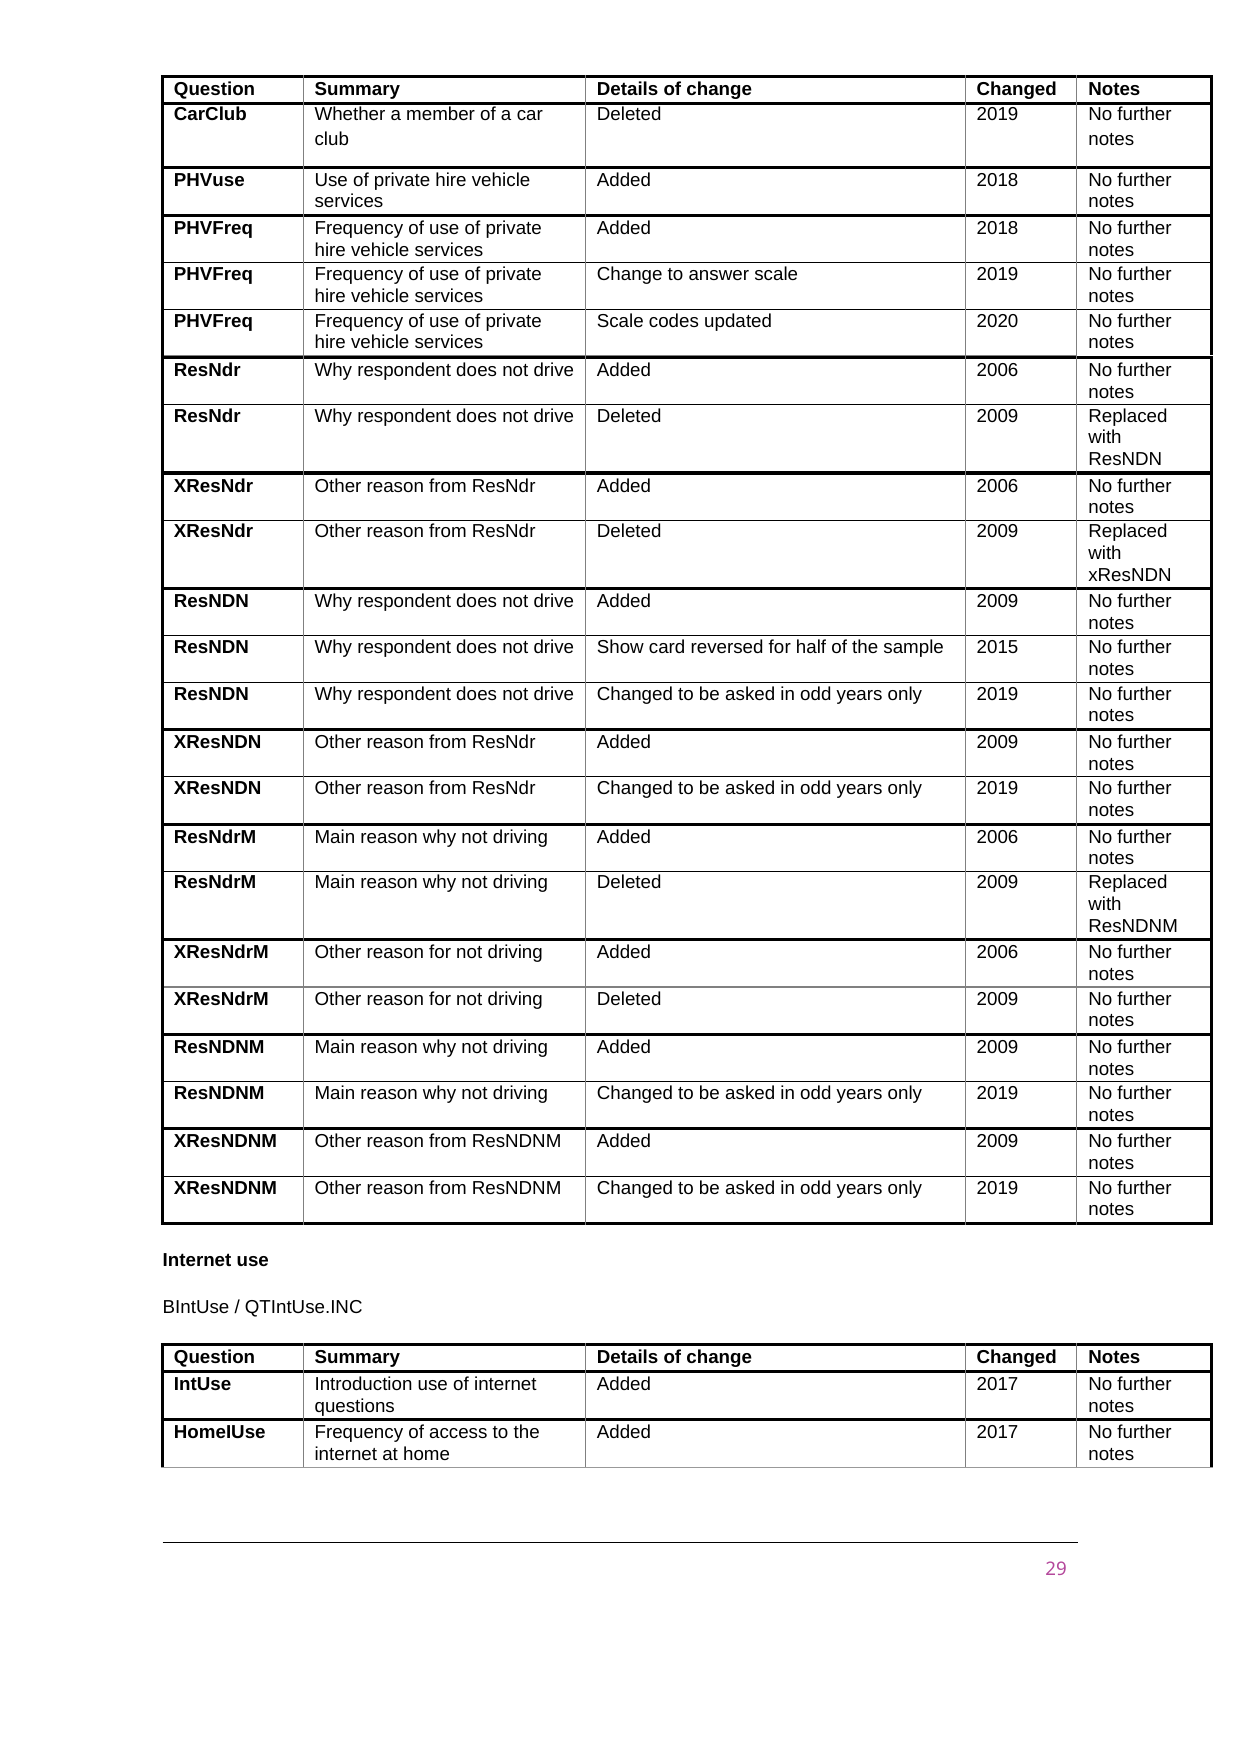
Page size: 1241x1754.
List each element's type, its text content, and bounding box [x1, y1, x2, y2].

table_cell Other reason for not driving [304, 941, 585, 986]
table_header Question [164, 1346, 303, 1370]
table_cell Introduction use of internet questions [304, 1373, 585, 1418]
table_cell PHVFreq [164, 263, 303, 308]
table_cell PHVFreq [164, 310, 303, 355]
table_cell No further notes [1077, 169, 1210, 214]
table_cell Main reason why not driving [304, 826, 585, 871]
table_cell XResNdr [164, 475, 303, 520]
table_cell Changed to be asked in odd years only [586, 1082, 965, 1127]
table_cell 2018 [966, 169, 1076, 214]
table_cell Scale codes updated [586, 310, 965, 355]
table_cell Why respondent does not drive [304, 683, 585, 728]
table_cell Why respondent does not drive [304, 590, 585, 635]
table_cell Deleted [586, 988, 965, 1033]
table_cell No further notes [1077, 263, 1210, 308]
table_cell Main reason why not driving [304, 872, 585, 938]
table_cell 2009 [966, 1130, 1076, 1176]
table_cell No further notes [1077, 1130, 1210, 1176]
table_cell ResNDN [164, 683, 303, 728]
table_header Why respondent does not drive [304, 359, 585, 404]
table_cell Replaced with ResNDN [1077, 405, 1210, 471]
table_cell ResNDN [164, 636, 303, 682]
table_cell Replaced with ResNDNM [1077, 872, 1210, 938]
table_cell Frequency of use of private hire vehicle services [304, 263, 585, 308]
table_cell ResNDN [164, 590, 303, 635]
table_cell ResNdrM [164, 826, 303, 871]
table_cell PHVFreq [164, 217, 303, 262]
table_cell 2006 [966, 826, 1076, 871]
text BIntUse / QTIntUse.INC [162, 1296, 1078, 1317]
table_cell Why respondent does not drive [304, 405, 585, 471]
table_cell Deleted [586, 521, 965, 587]
table_cell Main reason why not driving [304, 1036, 585, 1081]
table_cell ResNDNM [164, 1082, 303, 1127]
table_cell 2009 [966, 988, 1076, 1033]
table_header Added [586, 359, 965, 404]
table_cell Other reason from ResNDNM [304, 1130, 585, 1176]
table_cell Added [586, 1130, 965, 1176]
table_cell Added [586, 826, 965, 871]
table_cell Other reason for not driving [304, 988, 585, 1033]
table_cell Added [586, 1421, 965, 1467]
table_cell Added [586, 1373, 965, 1418]
table_cell Other reason from ResNdr [304, 731, 585, 776]
table_cell No further notes [1077, 988, 1210, 1033]
table_cell No further notes [1077, 590, 1210, 635]
table_cell 2006 [966, 941, 1076, 986]
table_header Summary [304, 78, 585, 102]
table_header Changed [966, 78, 1076, 102]
table_cell HomeIUse [164, 1421, 303, 1467]
table_cell Deleted [586, 872, 965, 938]
table_header Question [164, 78, 303, 102]
table_cell Frequency of use of private hire vehicle services [304, 217, 585, 262]
table_cell No further notes [1077, 731, 1210, 776]
table_header Notes [1077, 78, 1210, 102]
table_cell 2020 [966, 310, 1076, 355]
table_cell No further notes [1077, 310, 1210, 355]
table_cell Added [586, 217, 965, 262]
table_cell No further notes [1077, 1082, 1210, 1127]
table_cell 2019 [966, 1177, 1076, 1222]
table_cell 2019 [966, 263, 1076, 308]
table_cell 2009 [966, 521, 1076, 587]
table_cell 2009 [966, 1036, 1076, 1081]
table_cell 2006 [966, 475, 1076, 520]
table_cell XResNDN [164, 731, 303, 776]
table_cell IntUse [164, 1373, 303, 1418]
table_cell XResNDNM [164, 1177, 303, 1222]
table_cell No further notes [1077, 1421, 1210, 1467]
table_header Details of change [586, 1346, 965, 1370]
table_cell No further notes [1077, 636, 1210, 682]
table_cell Other reason from ResNdr [304, 475, 585, 520]
table_cell XResNDNM [164, 1130, 303, 1176]
table_header Details of change [586, 78, 965, 102]
table_cell Deleted [586, 405, 965, 471]
table_cell 2009 [966, 731, 1076, 776]
table_cell No further notes [1077, 941, 1210, 986]
table_cell 2019 [966, 105, 1076, 166]
table_cell ResNdrM [164, 872, 303, 938]
table_cell No further notes [1077, 1036, 1210, 1081]
table_header No further notes [1077, 359, 1210, 404]
table_cell Whether a member of a car club [304, 105, 585, 166]
table_cell 2019 [966, 777, 1076, 822]
table_cell Changed to be asked in odd years only [586, 1177, 965, 1222]
table_cell No further notes [1077, 1373, 1210, 1418]
table_cell XResNdrM [164, 988, 303, 1033]
table_cell No further notes [1077, 683, 1210, 728]
table_cell XResNdr [164, 521, 303, 587]
table_cell Show card reversed for half of the sample [586, 636, 965, 682]
table_cell Changed to be asked in odd years only [586, 683, 965, 728]
table_cell XResNDN [164, 777, 303, 822]
table_header Changed [966, 1346, 1076, 1370]
table_cell Change to answer scale [586, 263, 965, 308]
table_cell No further notes [1077, 217, 1210, 262]
table_cell Other reason from ResNdr [304, 521, 585, 587]
table_cell Added [586, 169, 965, 214]
table_cell XResNdrM [164, 941, 303, 986]
table_cell 2009 [966, 590, 1076, 635]
table_cell 2015 [966, 636, 1076, 682]
table_cell 2009 [966, 405, 1076, 471]
table_cell PHVuse [164, 169, 303, 214]
table_cell Frequency of use of private hire vehicle services [304, 310, 585, 355]
table_cell Deleted [586, 105, 965, 166]
table_cell Added [586, 941, 965, 986]
table_header Summary [304, 1346, 585, 1370]
table_cell Added [586, 475, 965, 520]
table_cell Changed to be asked in odd years only [586, 777, 965, 822]
table_cell 2017 [966, 1421, 1076, 1467]
table_cell Other reason from ResNDNM [304, 1177, 585, 1222]
table_cell Main reason why not driving [304, 1082, 585, 1127]
table_cell Replaced with xResNDN [1077, 521, 1210, 587]
table_cell No further notes [1077, 105, 1210, 166]
table_cell Added [586, 731, 965, 776]
table_cell ResNdr [164, 405, 303, 471]
table_cell Added [586, 1036, 965, 1081]
table_cell 2017 [966, 1373, 1076, 1418]
table_cell 2018 [966, 217, 1076, 262]
table_cell No further notes [1077, 1177, 1210, 1222]
text Internet use [162, 1248, 1078, 1270]
table_cell No further notes [1077, 826, 1210, 871]
table_cell Frequency of access to the internet at home [304, 1421, 585, 1467]
table_header ResNdr [164, 359, 303, 404]
table_header 2006 [966, 359, 1076, 404]
table_cell Other reason from ResNdr [304, 777, 585, 822]
table_cell ResNDNM [164, 1036, 303, 1081]
table_cell 2019 [966, 683, 1076, 728]
table_cell CarClub [164, 105, 303, 166]
table_cell 2009 [966, 872, 1076, 938]
table_cell Use of private hire vehicle services [304, 169, 585, 214]
table_cell No further notes [1077, 777, 1210, 822]
table_cell Why respondent does not drive [304, 636, 585, 682]
table_cell 2019 [966, 1082, 1076, 1127]
table_cell Added [586, 590, 965, 635]
table_header Notes [1077, 1346, 1210, 1370]
table_cell No further notes [1077, 475, 1210, 520]
